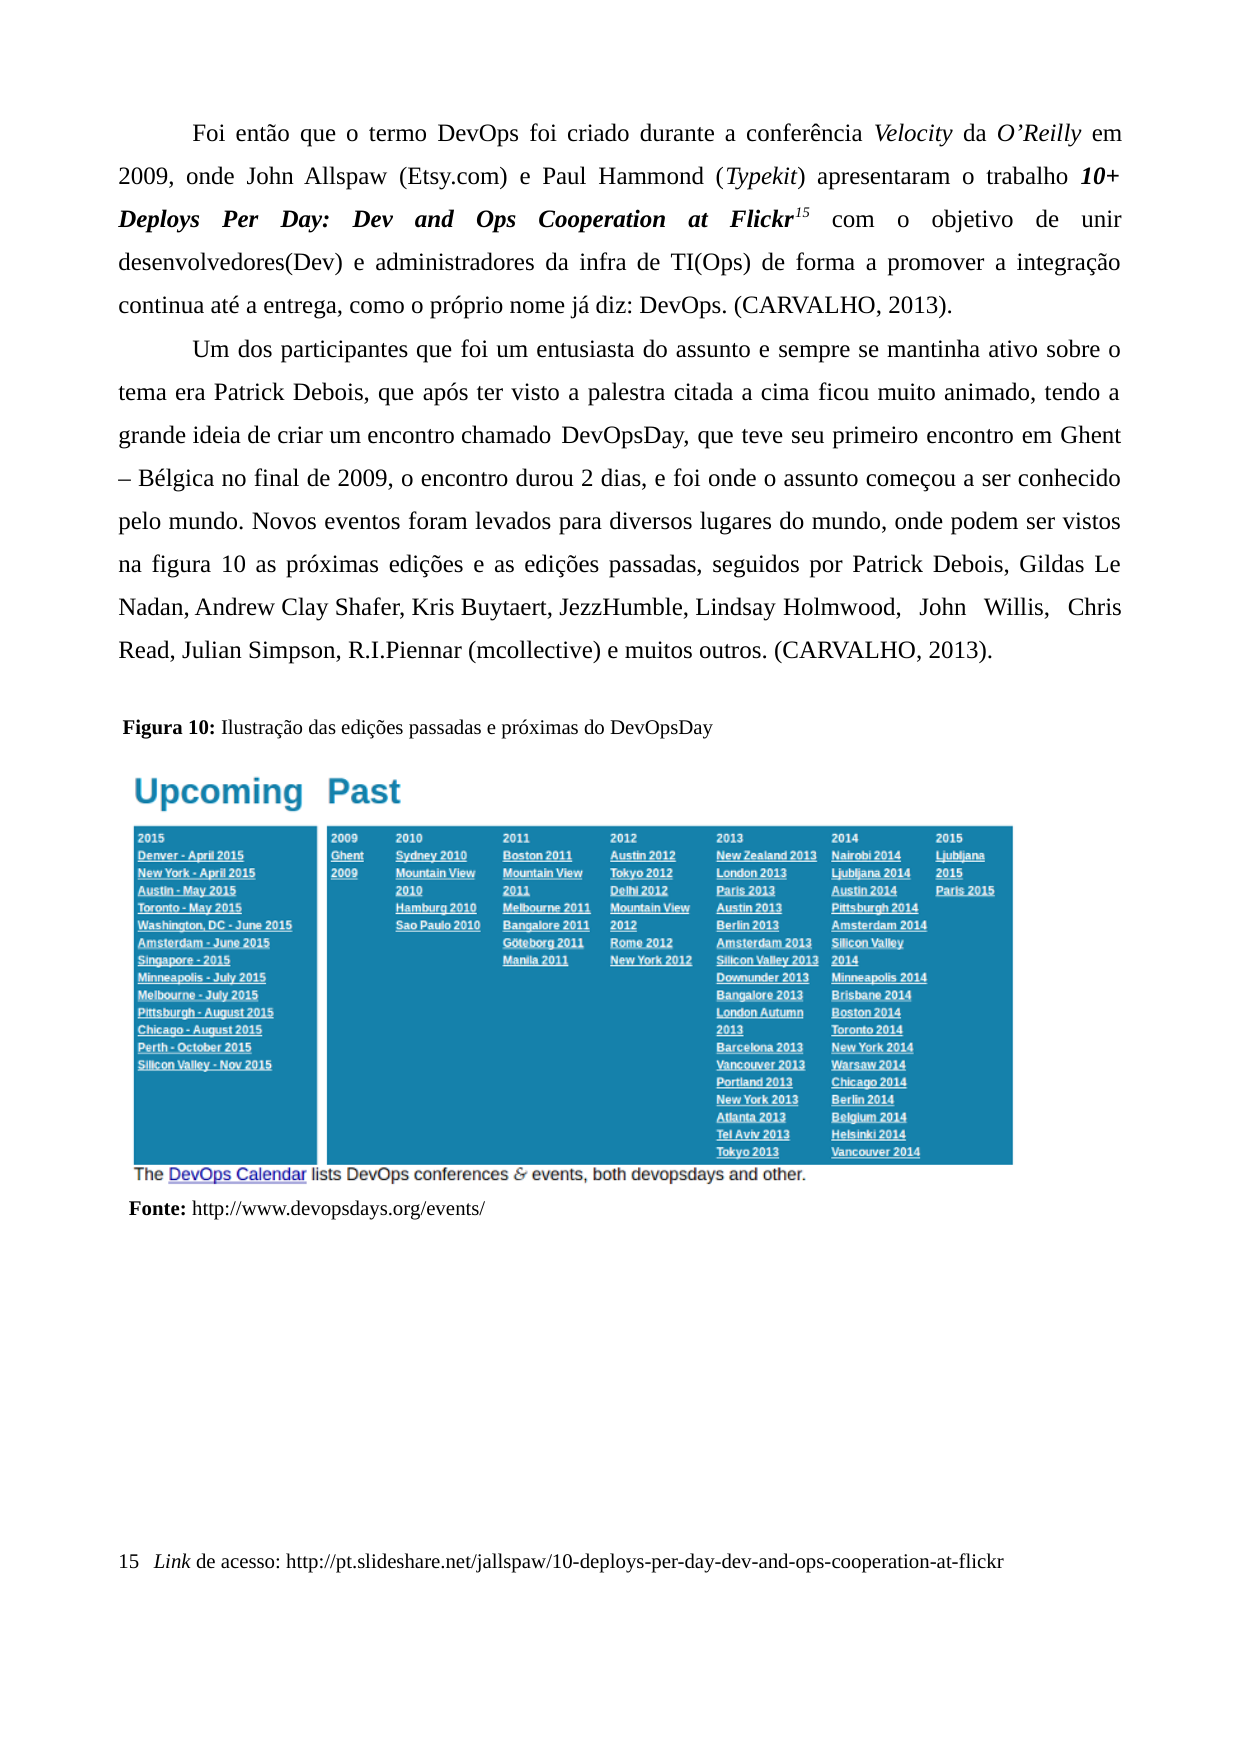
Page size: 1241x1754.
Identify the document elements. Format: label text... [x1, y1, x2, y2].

text Figura 10: Ilustração das edições passadas e próximas do DevOpsDay [122, 711, 1024, 740]
text Foi então que o termo DevOps foi criado durante a conferência Velocity da O’Reilly em 2009, onde John Allspaw (Etsy.com) e Paul Hammond (Typekit) apresentaram o trabalho 10+ Deploys Per Day: Dev and Ops Cooperation at Flickr com o objetivo de unir desenvolvedores(Dev) e administradores da infra de TI(Ops) de forma a promover a integração continua até a entrega, como o próprio nome já diz: DevOps. (CARVALHO, 2013). [118, 118, 1122, 319]
picture [129, 764, 1018, 1193]
text Fonte: http://www.devopsdays.org/events/ [122, 1193, 1024, 1221]
text Link de acesso: http://pt.slideshare.net/jallspaw/10-deploys-per-day-dev-and-ops-cooperation-at-flickr [118, 1549, 1122, 1573]
text Um dos participantes que foi um entusiasta do assunto e sempre se mantinha ativo sobre o tema era Patrick Debois, que após ter visto a palestra citada a cima ficou muito animado, tendo a grande ideia de criar um encontro chamado DevOpsDay, que teve seu primeiro encontro em Ghent – Bélgica no final de 2009, o encontro durou 2 dias, e foi onde o assunto começou a ser conhecido pelo mundo. Novos eventos foram levados para diversos lugares do mundo, onde podem ser vistos na figura 10 as próximas edições e as edições passadas, seguidos por Patrick Debois, Gildas Le Nadan, Andrew Clay Shafer, Kris Buytaert, JezzHumble, Lindsay Holmwood, John Willis, Chris Read, Julian Simpson, R.I.Piennar (mcollective) e muitos outros. (CARVALHO, 2013). [118, 334, 1122, 664]
